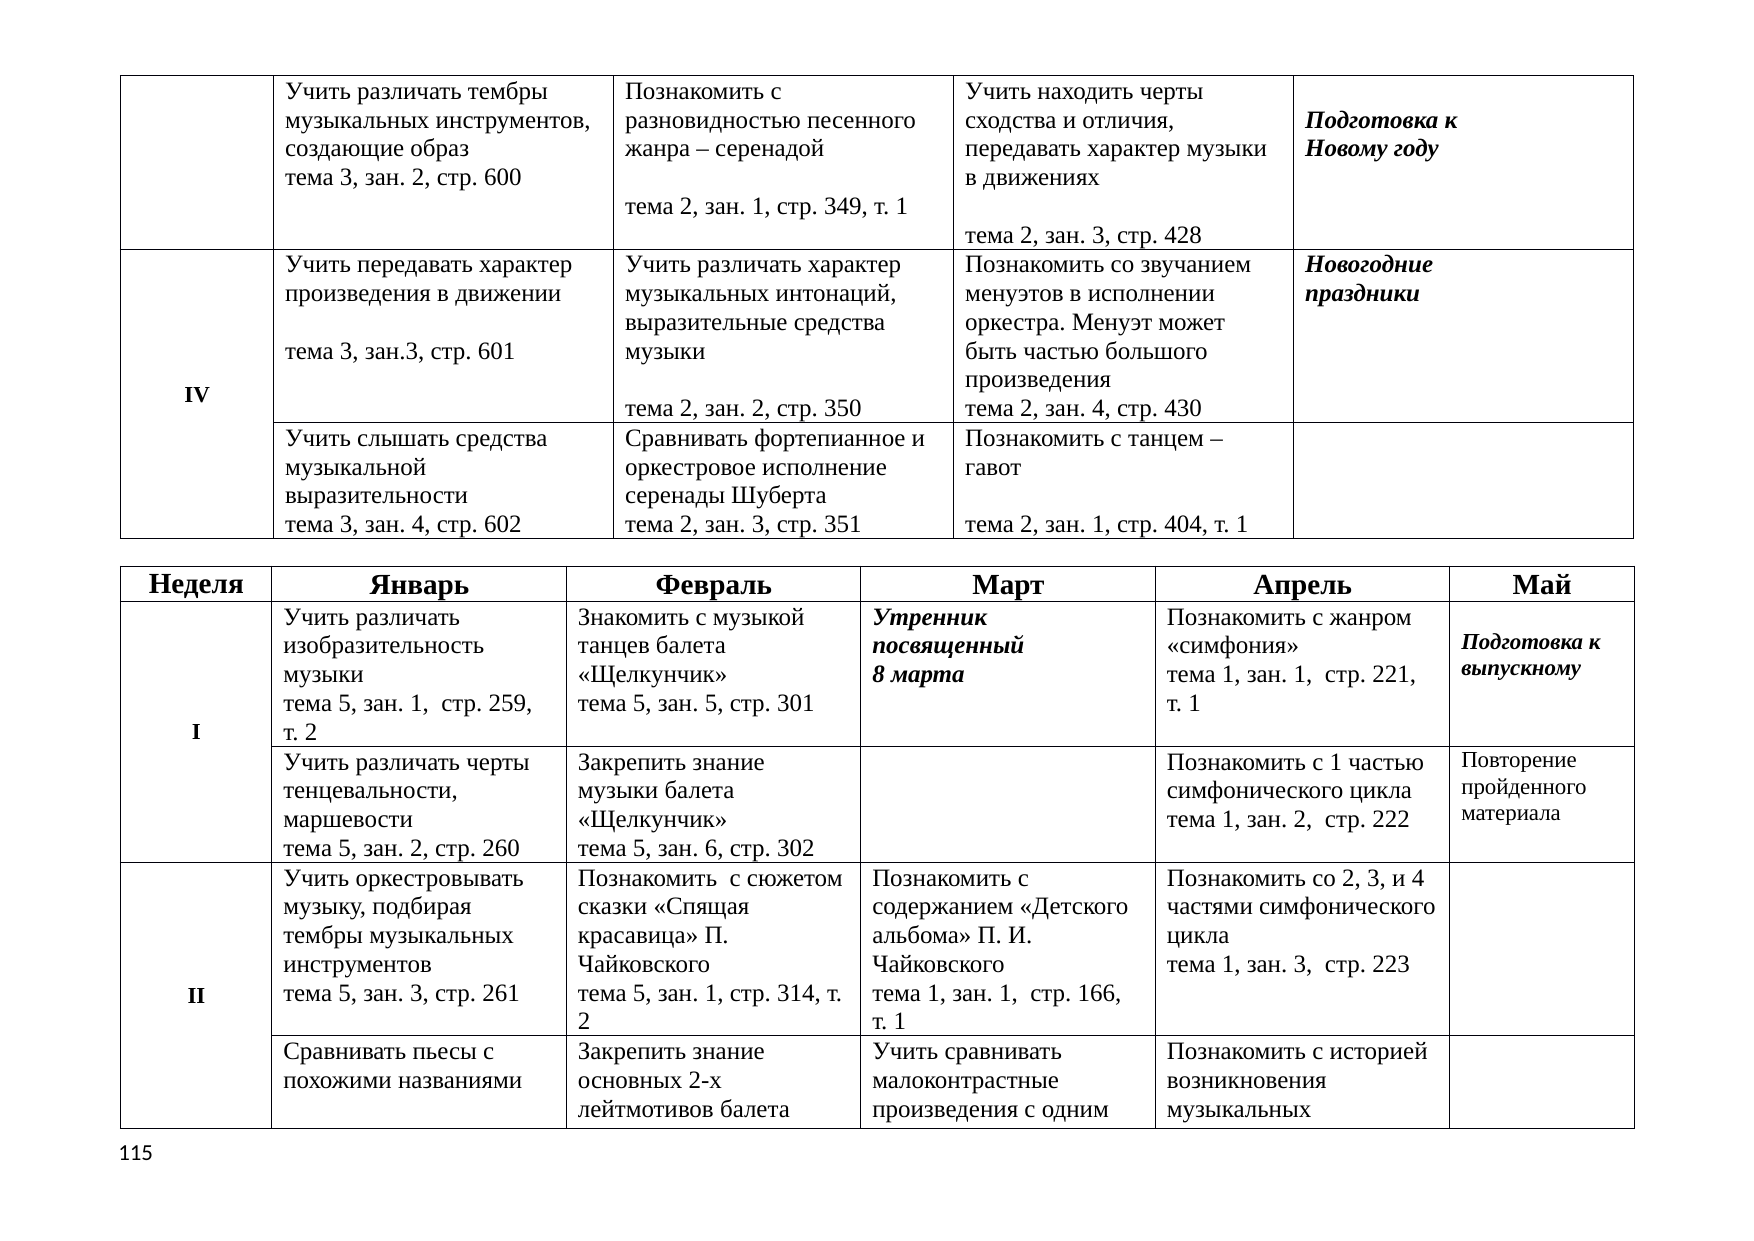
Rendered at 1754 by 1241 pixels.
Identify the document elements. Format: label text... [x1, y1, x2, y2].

table_cell Новогодние праздники [1294, 250, 1633, 422]
table_cell Познакомить с сюжетом сказки «Спящая красавица» П. Чайковского тема 5, зан. 1, стр. 314, т. 2 [567, 863, 860, 1035]
table_cell Учить различать характер музыкальных интонаций, выразительные средства музыки тема 2, зан. 2, стр. 350 [614, 250, 953, 422]
table_cell Подготовка к выпускному [1450, 602, 1634, 746]
table_header Март [861, 567, 1155, 601]
table_cell I [121, 602, 271, 862]
table_cell Познакомить с содержанием «Детского альбома» П. И. Чайковского тема 1, зан. 1, стр. 166, т. 1 [861, 863, 1155, 1035]
table_cell Сравнивать пьесы с похожими названиями [272, 1036, 566, 1127]
table_cell [861, 747, 1155, 862]
table_cell IV [121, 250, 273, 538]
table_cell [121, 76, 273, 248]
table_cell Повторение пройденного материала [1450, 747, 1634, 862]
table_cell Познакомить с танцем – гавот тема 2, зан. 1, стр. 404, т. 1 [954, 423, 1293, 538]
table_header Февраль [567, 567, 860, 601]
table_header Неделя [121, 567, 271, 601]
table_cell Учить сравнивать малоконтрастные произведения с одним [861, 1036, 1155, 1127]
table_cell Познакомить со звучанием менуэтов в исполнении оркестра. Менуэт может быть частью большого произведения тема 2, зан. 4, стр. 430 [954, 250, 1293, 422]
table_cell Учить различать черты тенцевальности, маршевости тема 5, зан. 2, стр. 260 [272, 747, 566, 862]
table_cell Познакомить с 1 частью симфонического цикла тема 1, зан. 2, стр. 222 [1156, 747, 1449, 862]
table_cell Учить оркестровывать музыку, подбирая тембры музыкальных инструментов тема 5, зан. 3, стр. 261 [272, 863, 566, 1035]
table_cell Учить передавать характер произведения в движении тема 3, зан.3, стр. 601 [274, 250, 613, 422]
table_cell Познакомить с историей возникновения музыкальных [1156, 1036, 1449, 1127]
table_cell Познакомить с жанром «симфония» тема 1, зан. 1, стр. 221, т. 1 [1156, 602, 1449, 746]
table_cell Познакомить с разновидностью песенного жанра – серенадой тема 2, зан. 1, стр. 349, т. 1 [614, 76, 953, 248]
table_cell Учить различать изобразительность музыки тема 5, зан. 1, стр. 259, т. 2 [272, 602, 566, 746]
table_cell II [121, 863, 271, 1127]
table_cell Учить находить черты сходства и отличия, передавать характер музыки в движениях тема 2, зан. 3, стр. 428 [954, 76, 1293, 248]
table_cell Утренник посвященный 8 марта [861, 602, 1155, 746]
table_header Май [1450, 567, 1634, 601]
table_cell Закрепить знание основных 2-х лейтмотивов балета [567, 1036, 860, 1127]
table_cell Знакомить с музыкой танцев балета «Щелкунчик» тема 5, зан. 5, стр. 301 [567, 602, 860, 746]
table_cell Сравнивать фортепианное и оркестровое исполнение серенады Шуберта тема 2, зан. 3, стр. 351 [614, 423, 953, 538]
table_cell Закрепить знание музыки балета «Щелкунчик» тема 5, зан. 6, стр. 302 [567, 747, 860, 862]
table_cell Познакомить со 2, 3, и 4 частями симфонического цикла тема 1, зан. 3, стр. 223 [1156, 863, 1449, 1035]
table_cell [1450, 863, 1634, 1035]
table_cell Учить различать тембры музыкальных инструментов, создающие образ тема 3, зан. 2, стр. 600 [274, 76, 613, 248]
table_header Апрель [1156, 567, 1449, 601]
table_cell Подготовка к Новому году [1294, 76, 1633, 248]
table_cell Учить слышать средства музыкальной выразительности тема 3, зан. 4, стр. 602 [274, 423, 613, 538]
table_cell [1450, 1036, 1634, 1127]
table_cell [1294, 423, 1633, 538]
table_header Январь [272, 567, 566, 601]
